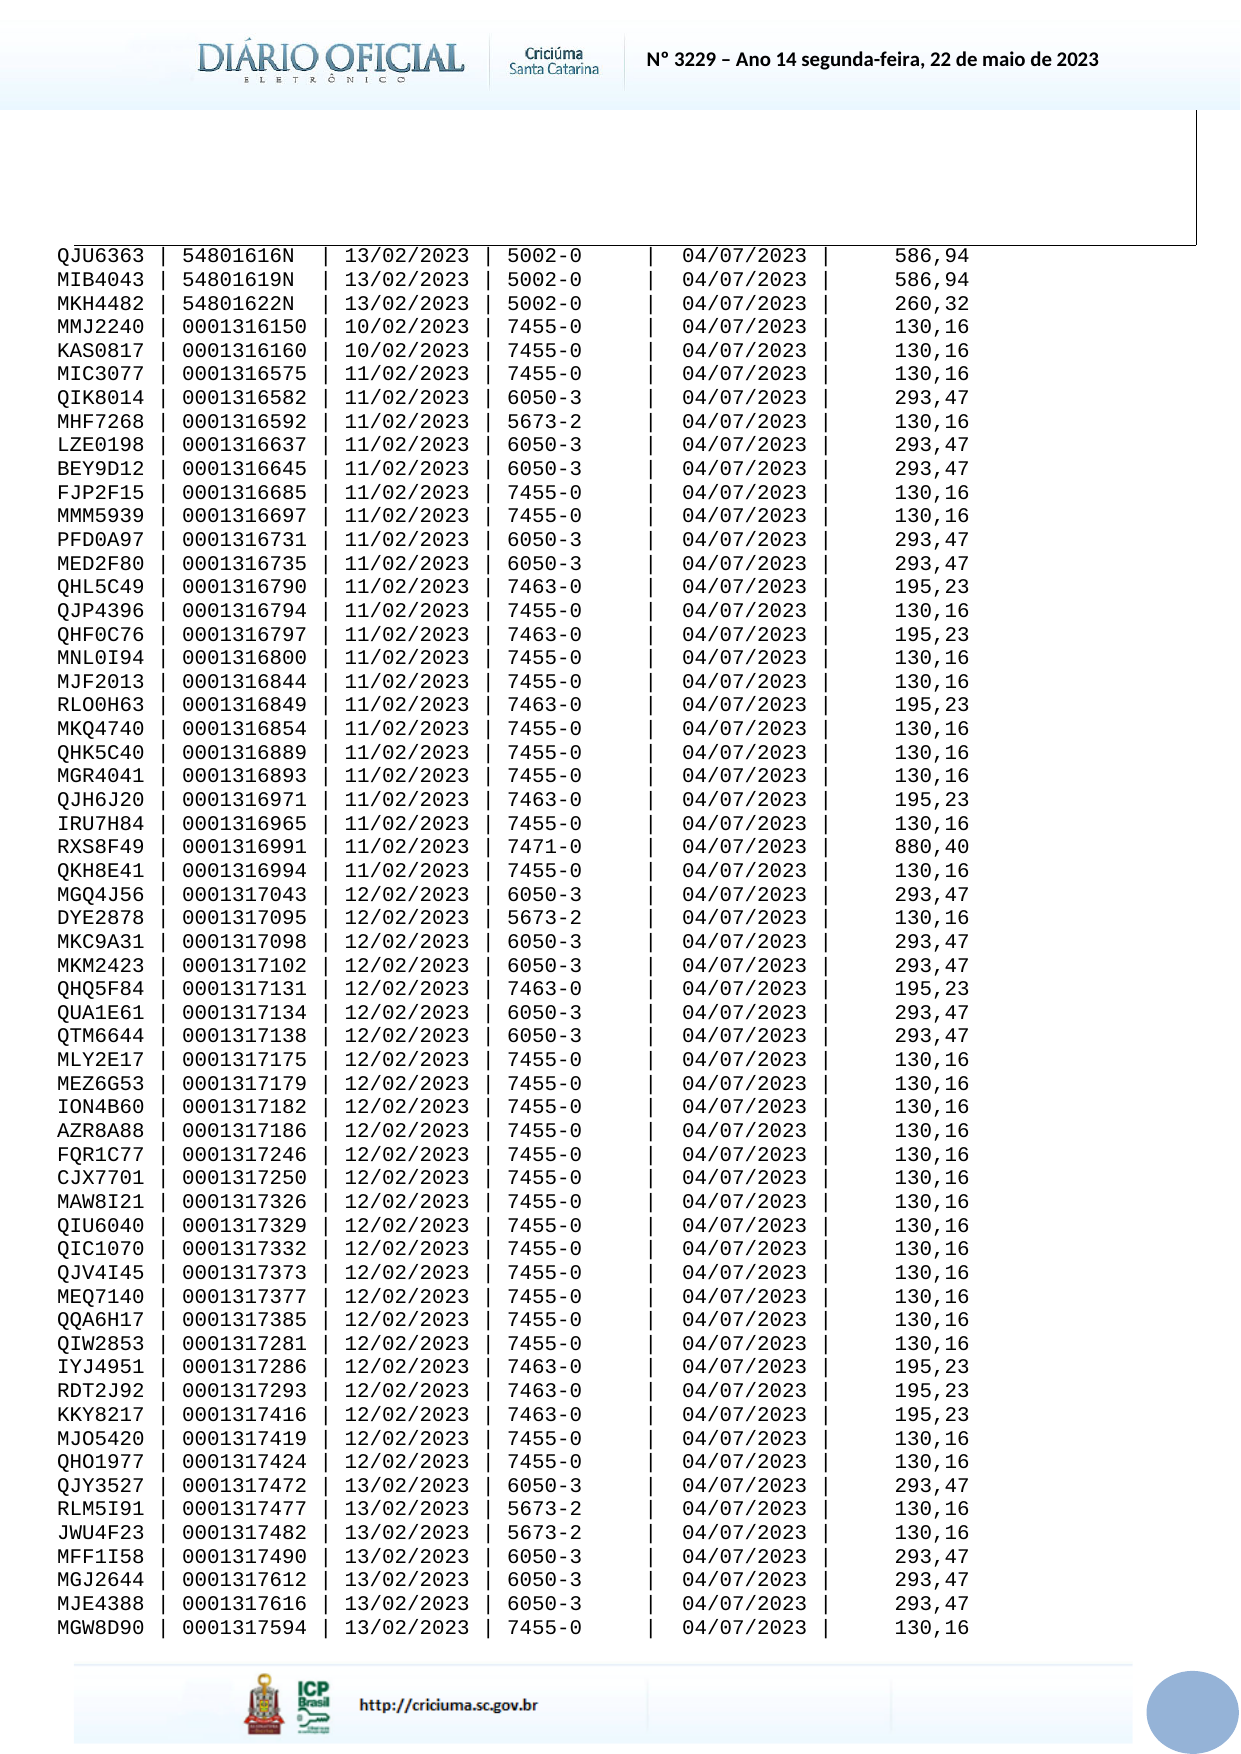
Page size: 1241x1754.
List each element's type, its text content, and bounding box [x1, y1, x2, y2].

text MKM2423 | 0001317102 | 12/02/2023 | 6050-3 | 04/07/2023 | 293,47 [44, 954, 1196, 978]
text MJE4388 | 0001317616 | 13/02/2023 | 6050-3 | 04/07/2023 | 293,47 [44, 1593, 1196, 1617]
text IYJ4951 | 0001317286 | 12/02/2023 | 7463-0 | 04/07/2023 | 195,23 [44, 1357, 1196, 1380]
text MEQ7140 | 0001317377 | 12/02/2023 | 7455-0 | 04/07/2023 | 130,16 [44, 1286, 1196, 1309]
text QIW2853 | 0001317281 | 12/02/2023 | 7455-0 | 04/07/2023 | 130,16 [44, 1333, 1196, 1357]
text QHO1977 | 0001317424 | 12/02/2023 | 7455-0 | 04/07/2023 | 130,16 [44, 1451, 1196, 1475]
text KKY8217 | 0001317416 | 12/02/2023 | 7463-0 | 04/07/2023 | 195,23 [44, 1404, 1196, 1427]
text MMJ2240 | 0001316150 | 10/02/2023 | 7455-0 | 04/07/2023 | 130,16 [44, 316, 1196, 340]
text QIC1070 | 0001317332 | 12/02/2023 | 7455-0 | 04/07/2023 | 130,16 [44, 1238, 1196, 1262]
text QTM6644 | 0001317138 | 12/02/2023 | 6050-3 | 04/07/2023 | 293,47 [44, 1026, 1196, 1049]
text QHQ5F84 | 0001317131 | 12/02/2023 | 7463-0 | 04/07/2023 | 195,23 [44, 978, 1196, 1002]
text DYE2878 | 0001317095 | 12/02/2023 | 5673-2 | 04/07/2023 | 130,16 [44, 907, 1196, 931]
text MKC9A31 | 0001317098 | 12/02/2023 | 6050-3 | 04/07/2023 | 293,47 [44, 931, 1196, 954]
text RLM5I91 | 0001317477 | 13/02/2023 | 5673-2 | 04/07/2023 | 130,16 [44, 1498, 1196, 1522]
text QJV4I45 | 0001317373 | 12/02/2023 | 7455-0 | 04/07/2023 | 130,16 [44, 1262, 1196, 1286]
text MMM5939 | 0001316697 | 11/02/2023 | 7455-0 | 04/07/2023 | 130,16 [44, 505, 1196, 529]
text MIB4043 | 54801619N | 13/02/2023 | 5002-0 | 04/07/2023 | 586,94 [44, 269, 1196, 292]
text IRU7H84 | 0001316965 | 11/02/2023 | 7455-0 | 04/07/2023 | 130,16 [44, 813, 1196, 836]
text CJX7701 | 0001317250 | 12/02/2023 | 7455-0 | 04/07/2023 | 130,16 [44, 1167, 1196, 1191]
text MNL0I94 | 0001316800 | 11/02/2023 | 7455-0 | 04/07/2023 | 130,16 [44, 647, 1196, 671]
text MIC3077 | 0001316575 | 11/02/2023 | 7455-0 | 04/07/2023 | 130,16 [44, 363, 1196, 387]
text QIK8014 | 0001316582 | 11/02/2023 | 6050-3 | 04/07/2023 | 293,47 [44, 387, 1196, 411]
text RDT2J92 | 0001317293 | 12/02/2023 | 7463-0 | 04/07/2023 | 195,23 [44, 1380, 1196, 1404]
text RLO0H63 | 0001316849 | 11/02/2023 | 7463-0 | 04/07/2023 | 195,23 [44, 694, 1196, 718]
text MGQ4J56 | 0001317043 | 12/02/2023 | 6050-3 | 04/07/2023 | 293,47 [44, 884, 1196, 907]
text JWU4F23 | 0001317482 | 13/02/2023 | 5673-2 | 04/07/2023 | 130,16 [44, 1522, 1196, 1546]
text MEZ6G53 | 0001317179 | 12/02/2023 | 7455-0 | 04/07/2023 | 130,16 [44, 1073, 1196, 1096]
text MJO5420 | 0001317419 | 12/02/2023 | 7455-0 | 04/07/2023 | 130,16 [44, 1427, 1196, 1451]
text AZR8A88 | 0001317186 | 12/02/2023 | 7455-0 | 04/07/2023 | 130,16 [44, 1120, 1196, 1144]
text MED2F80 | 0001316735 | 11/02/2023 | 6050-3 | 04/07/2023 | 293,47 [44, 553, 1196, 576]
text QQA6H17 | 0001317385 | 12/02/2023 | 7455-0 | 04/07/2023 | 130,16 [44, 1309, 1196, 1333]
text ION4B60 | 0001317182 | 12/02/2023 | 7455-0 | 04/07/2023 | 130,16 [44, 1096, 1196, 1120]
text MGW8D90 | 0001317594 | 13/02/2023 | 7455-0 | 04/07/2023 | 130,16 [44, 1617, 1196, 1640]
text MFF1I58 | 0001317490 | 13/02/2023 | 6050-3 | 04/07/2023 | 293,47 [44, 1546, 1196, 1569]
text MHF7268 | 0001316592 | 11/02/2023 | 5673-2 | 04/07/2023 | 130,16 [44, 411, 1196, 434]
text FJP2F15 | 0001316685 | 11/02/2023 | 7455-0 | 04/07/2023 | 130,16 [44, 482, 1196, 505]
text QJH6J20 | 0001316971 | 11/02/2023 | 7463-0 | 04/07/2023 | 195,23 [44, 789, 1196, 813]
text QHK5C40 | 0001316889 | 11/02/2023 | 7455-0 | 04/07/2023 | 130,16 [44, 742, 1196, 765]
text RXS8F49 | 0001316991 | 11/02/2023 | 7471-0 | 04/07/2023 | 880,40 [44, 836, 1196, 860]
text FQR1C77 | 0001317246 | 12/02/2023 | 7455-0 | 04/07/2023 | 130,16 [44, 1144, 1196, 1167]
text QUA1E61 | 0001317134 | 12/02/2023 | 6050-3 | 04/07/2023 | 293,47 [44, 1002, 1196, 1026]
text QJP4396 | 0001316794 | 11/02/2023 | 7455-0 | 04/07/2023 | 130,16 [44, 600, 1196, 623]
text MAW8I21 | 0001317326 | 12/02/2023 | 7455-0 | 04/07/2023 | 130,16 [44, 1191, 1196, 1215]
text MLY2E17 | 0001317175 | 12/02/2023 | 7455-0 | 04/07/2023 | 130,16 [44, 1049, 1196, 1073]
text QJU6363 | 54801616N | 13/02/2023 | 5002-0 | 04/07/2023 | 586,94 [44, 245, 1196, 269]
text LZE0198 | 0001316637 | 11/02/2023 | 6050-3 | 04/07/2023 | 293,47 [44, 434, 1196, 458]
text QHF0C76 | 0001316797 | 11/02/2023 | 7463-0 | 04/07/2023 | 195,23 [44, 623, 1196, 647]
text MGJ2644 | 0001317612 | 13/02/2023 | 6050-3 | 04/07/2023 | 293,47 [44, 1569, 1196, 1593]
text QJY3527 | 0001317472 | 13/02/2023 | 6050-3 | 04/07/2023 | 293,47 [44, 1475, 1196, 1498]
text PFD0A97 | 0001316731 | 11/02/2023 | 6050-3 | 04/07/2023 | 293,47 [44, 529, 1196, 553]
text MKH4482 | 54801622N | 13/02/2023 | 5002-0 | 04/07/2023 | 260,32 [44, 292, 1196, 316]
text QHL5C49 | 0001316790 | 11/02/2023 | 7463-0 | 04/07/2023 | 195,23 [44, 576, 1196, 600]
text QIU6040 | 0001317329 | 12/02/2023 | 7455-0 | 04/07/2023 | 130,16 [44, 1215, 1196, 1238]
text BEY9D12 | 0001316645 | 11/02/2023 | 6050-3 | 04/07/2023 | 293,47 [44, 458, 1196, 482]
text QKH8E41 | 0001316994 | 11/02/2023 | 7455-0 | 04/07/2023 | 130,16 [44, 860, 1196, 884]
text MJF2013 | 0001316844 | 11/02/2023 | 7455-0 | 04/07/2023 | 130,16 [44, 671, 1196, 694]
text MGR4041 | 0001316893 | 11/02/2023 | 7455-0 | 04/07/2023 | 130,16 [44, 765, 1196, 789]
text KAS0817 | 0001316160 | 10/02/2023 | 7455-0 | 04/07/2023 | 130,16 [44, 340, 1196, 363]
text MKQ4740 | 0001316854 | 11/02/2023 | 7455-0 | 04/07/2023 | 130,16 [44, 718, 1196, 742]
